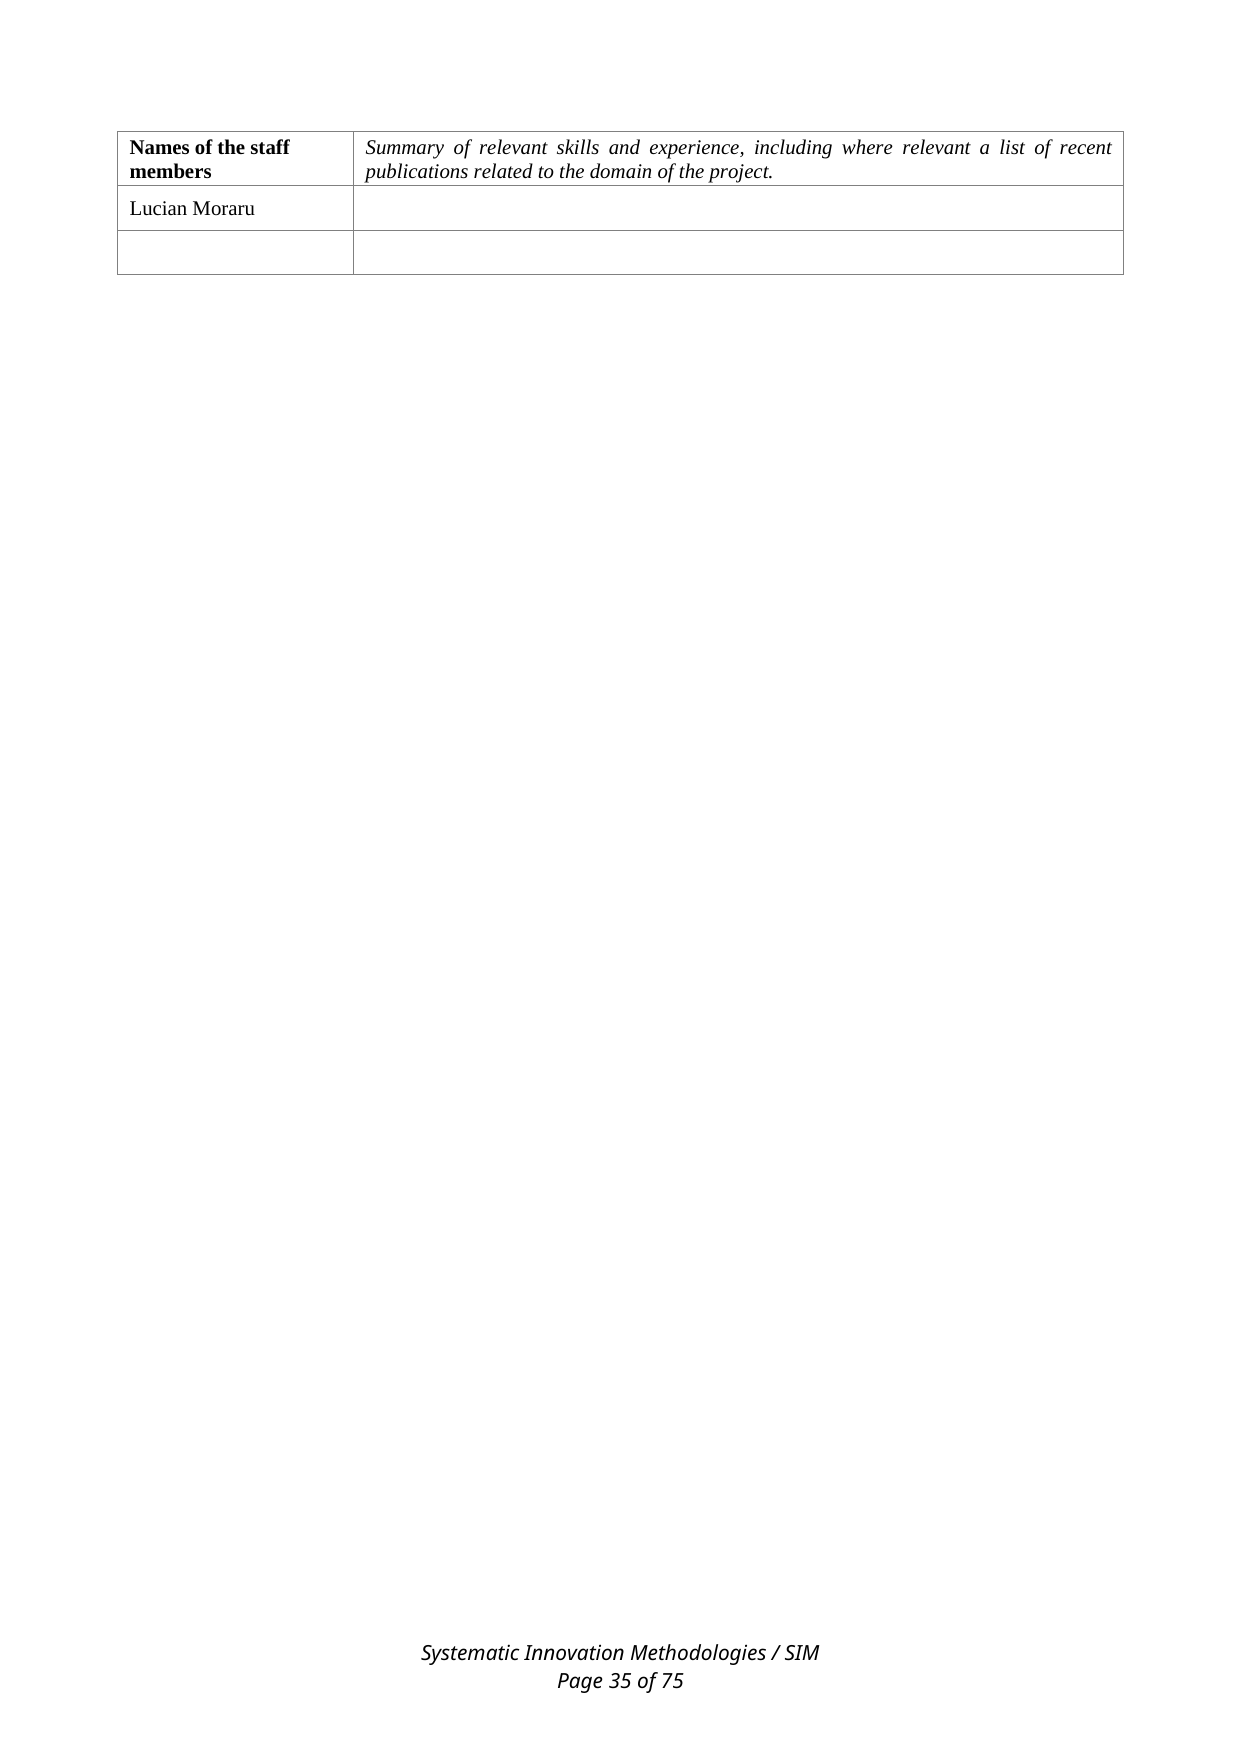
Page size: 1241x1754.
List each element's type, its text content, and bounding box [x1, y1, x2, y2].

table_cell Lucian Moraru [118, 186, 353, 230]
table_header Names of the staff members [118, 132, 353, 185]
table_cell [354, 231, 1123, 274]
table_cell [118, 231, 353, 274]
table_header Summary of relevant skills and experience, including where relevant a list of recent publications related to the domain of the project. [354, 132, 1123, 185]
table_cell [354, 186, 1123, 230]
